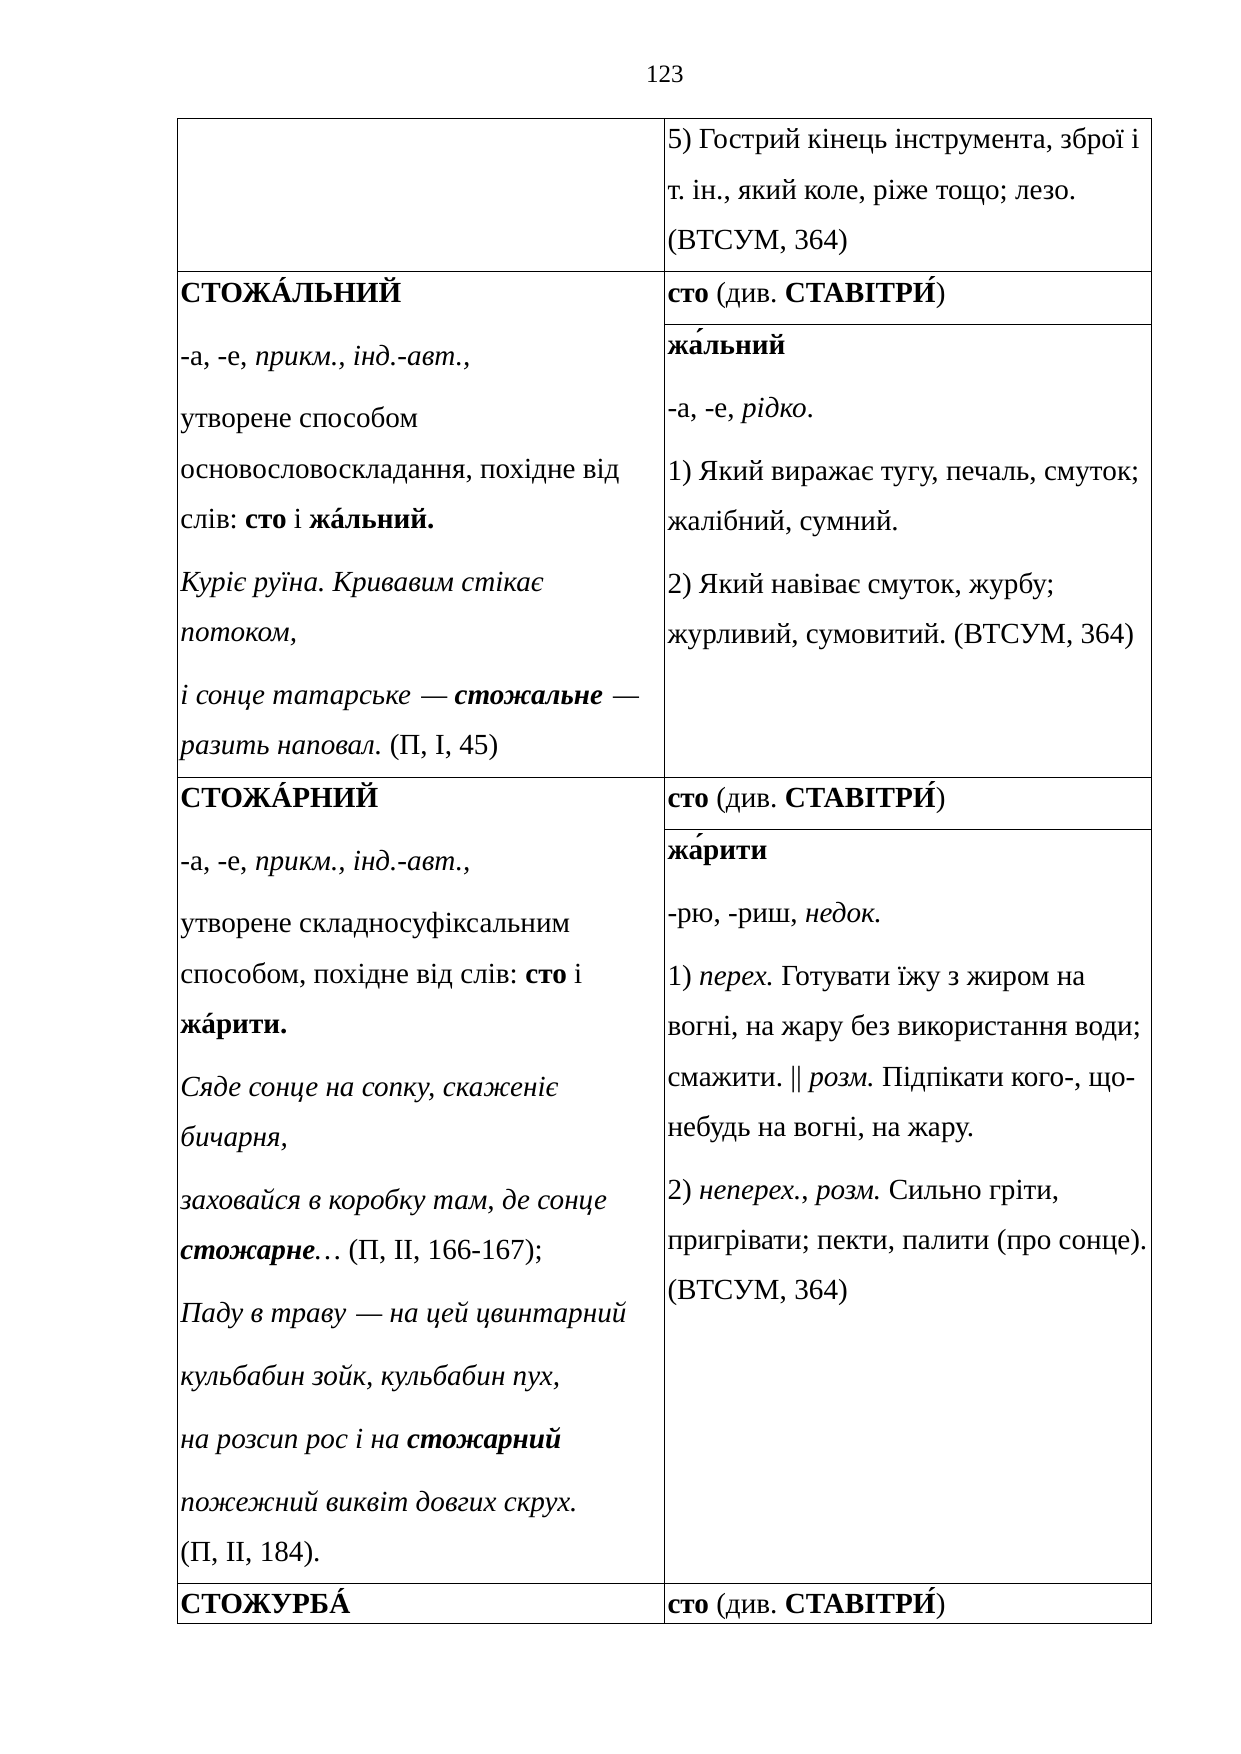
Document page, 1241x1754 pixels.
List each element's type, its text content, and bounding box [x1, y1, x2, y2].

table_cell сто (див. СТАВІТРИ́) [665, 778, 1151, 829]
table_cell сто (див. СТАВІТРИ́) [665, 1584, 1151, 1623]
table_cell СТОЖÁРНИЙ -а, -е, прикм., інд.-авт., утворене складносуфіксальним способом, похідне від слів: сто і жáрити. Сяде сонце на сопку, скаженіє бичарня, заховайся в коробку там, де сонце стожарне… (П, ІІ, 166-167); Паду в траву — на цей цвинтарний кульбабин зойк, кульбабин пух, на розсип рос і на стожарний пожежний виквіт довгих скрух. (П, ІІ, 184). [178, 778, 664, 1583]
table_cell 5) Гострий кінець інструмента, зброї і т. ін., який коле, ріже тощо; лезо. (ВТСУМ, 364) [665, 119, 1151, 271]
table_cell жа́рити -рю, -риш, недок. 1) перех. Готувати їжу з жиром на вогні, на жару без використання води; смажити. || розм. Підпікати кого-, що-небудь на вогні, на жару. 2) неперех., розм. Сильно гріти, пригрівати; пекти, палити (про сонце). (ВТСУМ, 364) [665, 830, 1151, 1583]
table_cell жа́льний -а, -е, рідко. 1) Який виражає тугу, печаль, смуток; жалібний, сумний. 2) Який навіває смуток, журбу; журливий, сумовитий. (ВТСУМ, 364) [665, 325, 1151, 776]
table_cell [178, 119, 664, 271]
table_cell сто (див. СТАВІТРИ́) [665, 272, 1151, 324]
table_cell СТОЖÁЛЬНИЙ -а, -е, прикм., інд.-авт., утворене способом основословоскладання, похідне від слів: сто і жáльний. Куріє руїна. Кривавим стікає потоком, і сонце татарське — стожальне — разить наповал. (П, І, 45) [178, 272, 664, 776]
table_cell СТОЖУРБÁ [178, 1584, 664, 1623]
